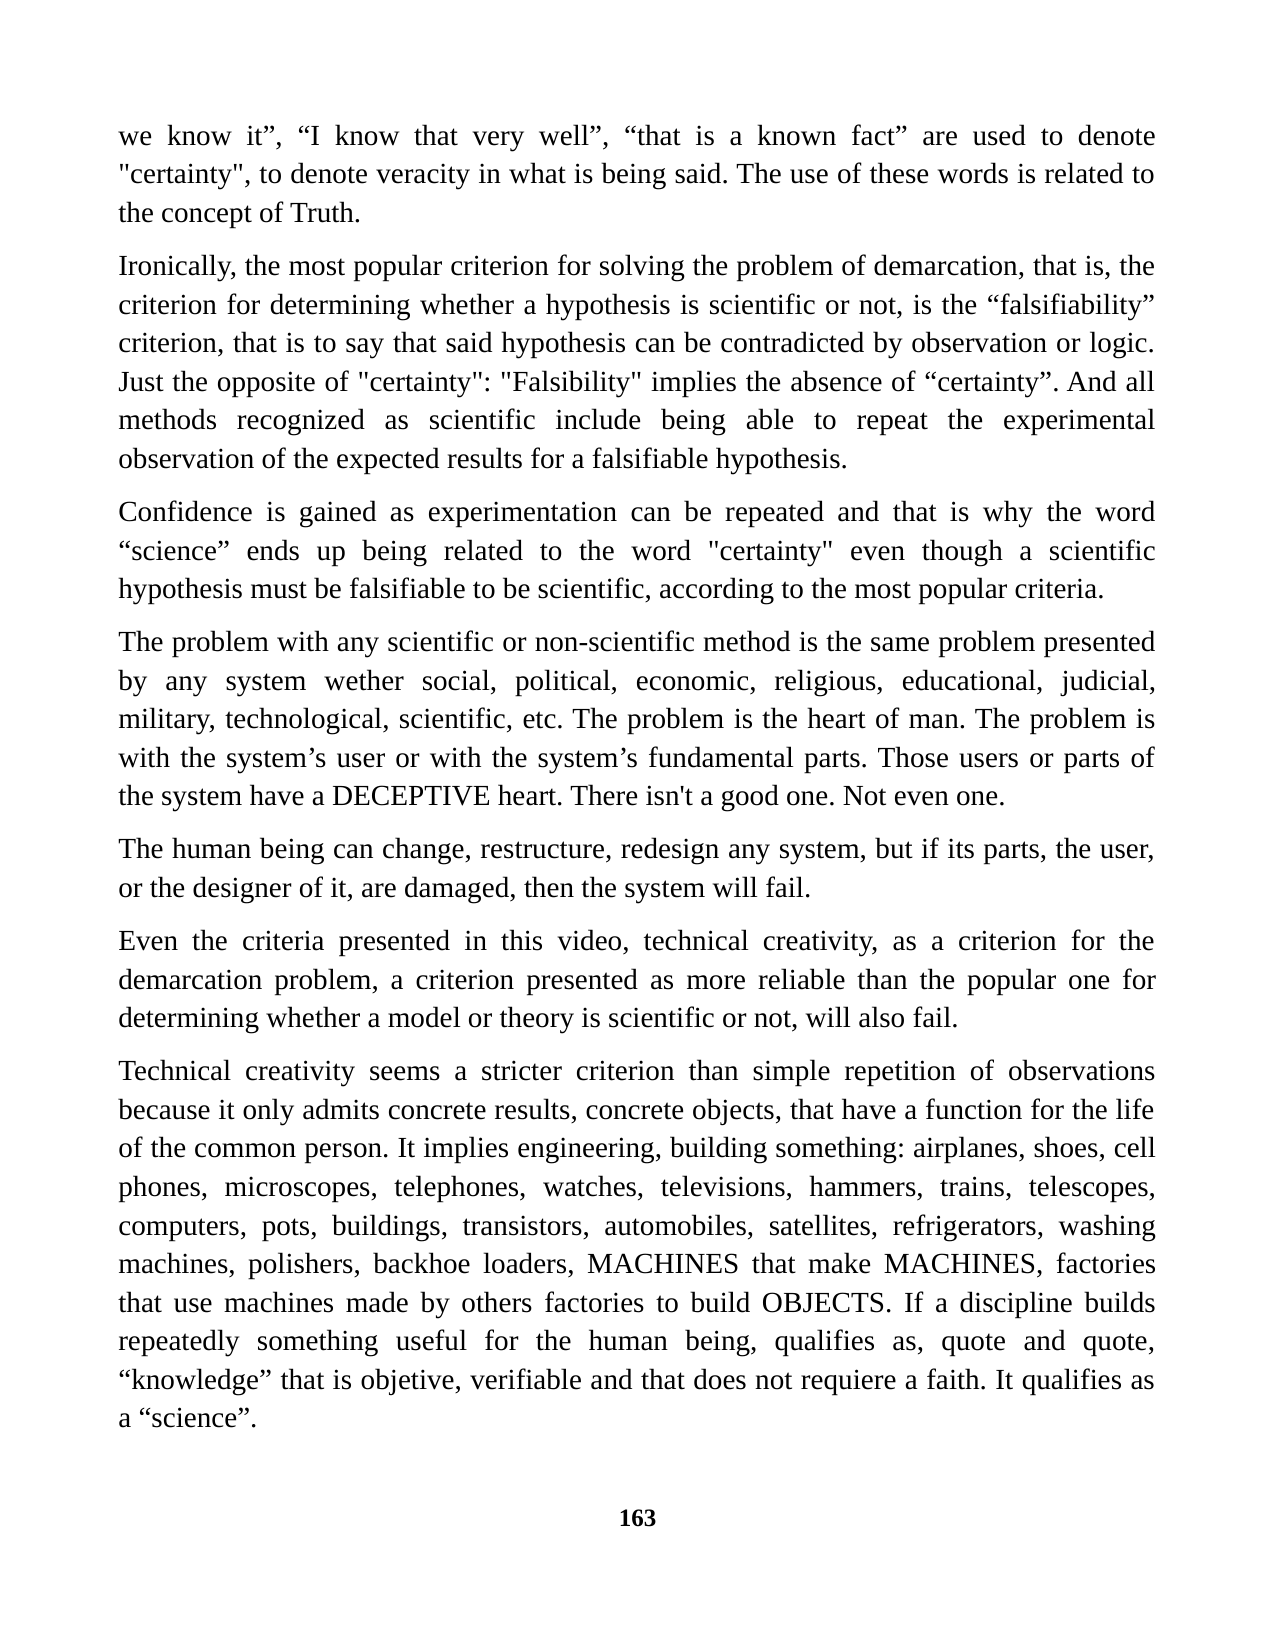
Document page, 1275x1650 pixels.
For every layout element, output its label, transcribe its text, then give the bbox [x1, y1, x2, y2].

text Confidence is gained as experimentation can be repeated and that is why the word “science” ends up being related to the word "certainty" even though a scientific hypothesis must be falsifiable to be scientific, according to the most popular criteria. [118, 494, 1157, 605]
text The problem with any scientific or non-scientific method is the same problem presented by any system wether social, political, economic, religious, educational, judicial, military, technological, scientific, etc. The problem is the heart of man. The problem is with the system’s user or with the system’s fundamental parts. Those users or parts of the system have a DECEPTIVE heart. There isn't a good one. Not even one. [118, 624, 1157, 812]
text The human being can change, restructure, redesign any system, but if its parts, the user, or the designer of it, are damaged, then the system will fail. [118, 832, 1157, 904]
text Ironically, the most popular criterion for solving the problem of demarcation, that is, the criterion for determining whether a hypothesis is scientific or not, is the “falsifiability” criterion, that is to say that said hypothesis can be contradicted by observation or logic. Just the opposite of "certainty": "Falsibility" implies the absence of “certainty”. And all methods recognized as scientific include being able to repeat the experimental observation of the expected results for a falsifiable hypothesis. [118, 248, 1157, 474]
text we know it”, “I know that very well”, “that is a known fact” are used to denote "certainty", to denote veracity in what is being said. The use of these words is related to the concept of Truth. [118, 118, 1157, 229]
text Even the criteria presented in this video, technical creativity, as a criterion for the demarcation problem, a criterion presented as more reliable than the popular one for determining whether a model or theory is scientific or not, will also fail. [118, 923, 1157, 1034]
text Technical creativity seems a stricter criterion than simple repetition of observations because it only admits concrete results, concrete objects, that have a function for the life of the common person. It implies engineering, building something: airplanes, shoes, cell phones, microscopes, telephones, watches, televisions, hammers, trains, telescopes, computers, pots, buildings, transistors, automobiles, satellites, refrigerators, washing machines, polishers, backhoe loaders, MACHINES that make MACHINES, factories that use machines made by others factories to build OBJECTS. If a discipline builds repeatedly something useful for the human being, qualifies as, quote and quote, “knowledge” that is objetive, verifiable and that does not requiere a faith. It qualifies as a “science”. [118, 1053, 1157, 1434]
